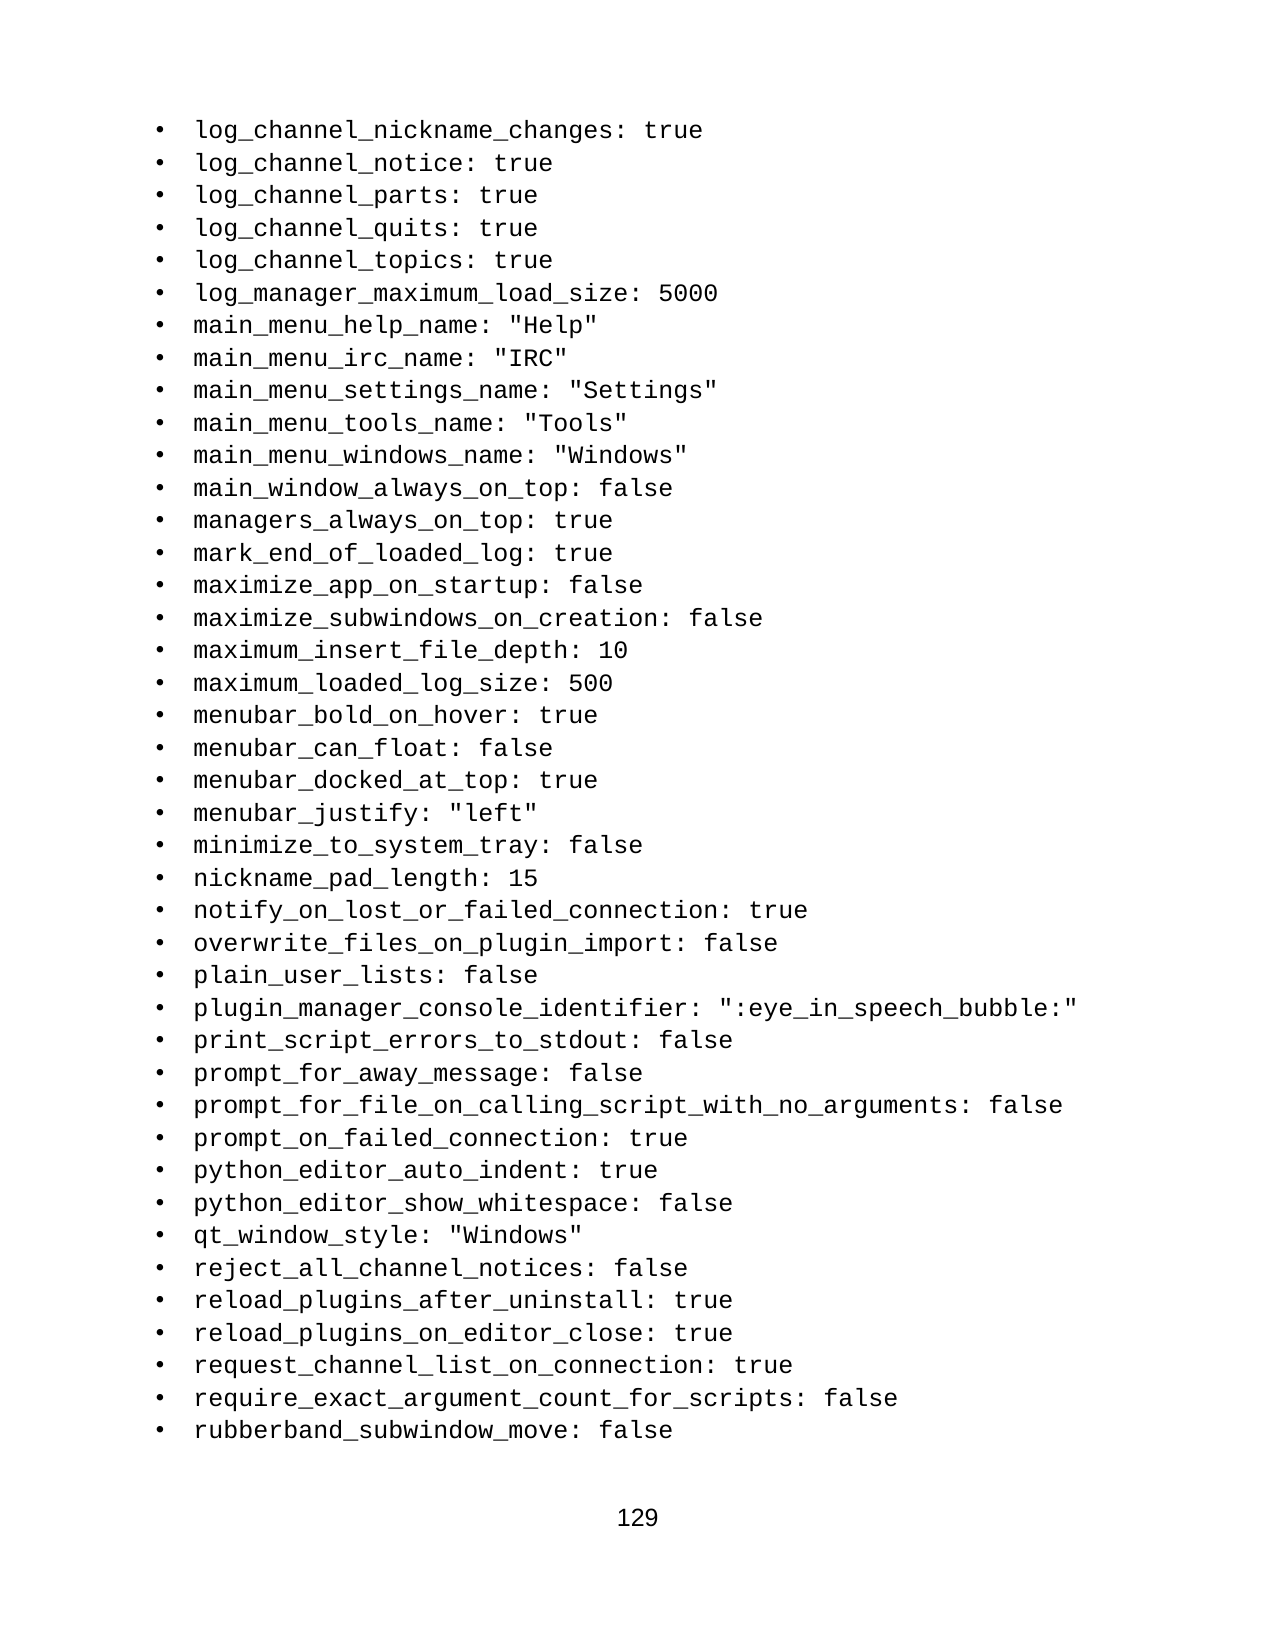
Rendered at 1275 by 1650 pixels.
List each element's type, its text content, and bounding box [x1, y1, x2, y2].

list log_channel_parts: true [156, 183, 1157, 211]
list prompt_on_failed_connection: true [156, 1126, 1157, 1154]
list menubar_justify: "left" [156, 801, 1157, 829]
list notify_on_lost_or_failed_connection: true [156, 898, 1157, 926]
list print_script_errors_to_stdout: false [156, 1028, 1157, 1056]
list minimize_to_system_tray: false [156, 833, 1157, 861]
list reload_plugins_after_uninstall: true [156, 1288, 1157, 1316]
list log_channel_nickname_changes: true [156, 118, 1157, 146]
list plain_user_lists: false [156, 963, 1157, 991]
list require_exact_argument_count_for_scripts: false [156, 1386, 1157, 1414]
list menubar_can_float: false [156, 736, 1157, 764]
list maximum_insert_file_depth: 10 [156, 638, 1157, 666]
list main_menu_tools_name: "Tools" [156, 411, 1157, 439]
list prompt_for_away_message: false [156, 1061, 1157, 1089]
list log_channel_notice: true [156, 151, 1157, 179]
list log_channel_quits: true [156, 216, 1157, 244]
list main_menu_settings_name: "Settings" [156, 378, 1157, 406]
list log_channel_topics: true [156, 248, 1157, 276]
list mark_end_of_loaded_log: true [156, 541, 1157, 569]
list main_menu_windows_name: "Windows" [156, 443, 1157, 471]
list maximum_loaded_log_size: 500 [156, 671, 1157, 699]
list request_channel_list_on_connection: true [156, 1353, 1157, 1381]
list plugin_manager_console_identifier: ":eye_in_speech_bubble:" [156, 996, 1157, 1024]
list main_window_always_on_top: false [156, 476, 1157, 504]
list reject_all_channel_notices: false [156, 1256, 1157, 1284]
list prompt_for_file_on_calling_script_with_no_arguments: false [156, 1093, 1157, 1121]
list menubar_bold_on_hover: true [156, 703, 1157, 731]
list main_menu_irc_name: "IRC" [156, 346, 1157, 374]
list overwrite_files_on_plugin_import: false [156, 931, 1157, 959]
list reload_plugins_on_editor_close: true [156, 1321, 1157, 1349]
list rubberband_subwindow_move: false [156, 1418, 1157, 1446]
list managers_always_on_top: true [156, 508, 1157, 536]
list qt_window_style: "Windows" [156, 1223, 1157, 1251]
list maximize_app_on_startup: false [156, 573, 1157, 601]
list python_editor_show_whitespace: false [156, 1191, 1157, 1219]
list nickname_pad_length: 15 [156, 866, 1157, 894]
list main_menu_help_name: "Help" [156, 313, 1157, 341]
list menubar_docked_at_top: true [156, 768, 1157, 796]
list log_manager_maximum_load_size: 5000 [156, 281, 1157, 309]
list python_editor_auto_indent: true [156, 1158, 1157, 1186]
list maximize_subwindows_on_creation: false [156, 606, 1157, 634]
